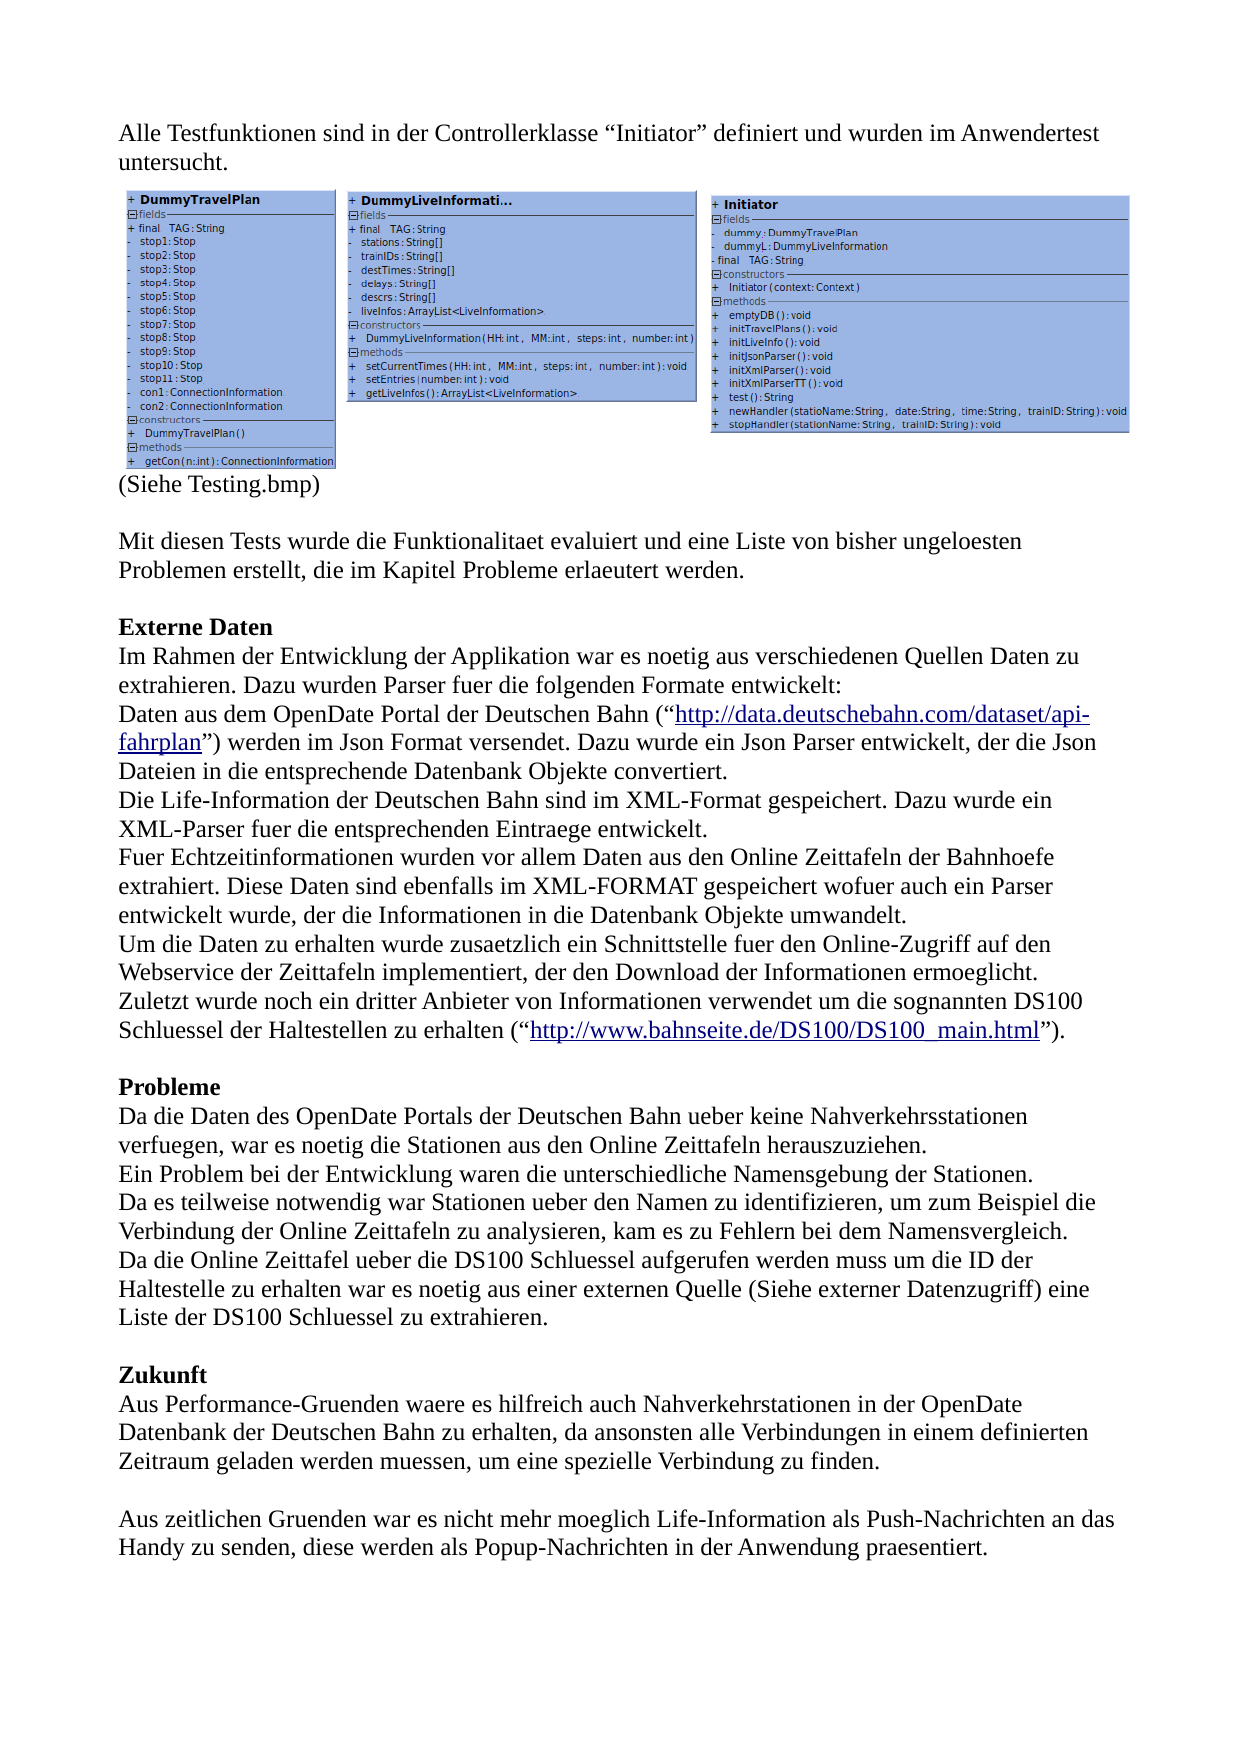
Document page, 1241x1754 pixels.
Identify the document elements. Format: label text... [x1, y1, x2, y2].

text Mit diesen Tests wurde die Funktionalitaet evaluiert und eine Liste von bisher ungeloesten Problemen erstellt, die im Kapitel Probleme erlaeutert werden. [118, 526, 1122, 584]
text Zukunft [118, 1360, 1122, 1389]
text Ein Problem bei der Entwicklung waren die unterschiedliche Namensgebung der Stationen. [118, 1159, 1122, 1187]
text Da es teilweise notwendig war Stationen ueber den Namen zu identifizieren, um zum Beispiel die Verbindung der Online Zeittafeln zu analysieren, kam es zu Fehlern bei dem Namensvergleich. [118, 1187, 1122, 1245]
text (Siehe Testing.bmp) [118, 176, 1122, 497]
text Alle Testfunktionen sind in der Controllerklasse “Initiator” definiert und wurden im Anwendertest untersucht. [118, 118, 1122, 176]
text Im Rahmen der Entwicklung der Applikation war es noetig aus verschiedenen Quellen Daten zu extrahieren. Dazu wurden Parser fuer die folgenden Formate entwickelt: [118, 641, 1122, 699]
text Fuer Echtzeitinformationen wurden vor allem Daten aus den Online Zeittafeln der Bahnhoefe extrahiert. Diese Daten sind ebenfalls im XML-FORMAT gespeichert wofuer auch ein Parser entwickelt wurde, der die Informationen in die Datenbank Objekte umwandelt. [118, 842, 1122, 929]
text Probleme [118, 1072, 1122, 1101]
text Zuletzt wurde noch ein dritter Anbieter von Informationen verwendet um die sognannten DS100 Schluessel der Haltestellen zu erhalten (“http://www.bahnseite.de/DS100/DS100_main.html”). [118, 986, 1122, 1044]
text Die Life-Information der Deutschen Bahn sind im XML-Format gespeichert. Dazu wurde ein XML-Parser fuer die entsprechenden Eintraege entwickelt. [118, 785, 1122, 842]
text Aus zeitlichen Gruenden war es nicht mehr moeglich Life-Information als Push-Nachrichten an das Handy zu senden, diese werden als Popup-Nachrichten in der Anwendung praesentiert. [118, 1504, 1122, 1561]
text Da die Daten des OpenDate Portals der Deutschen Bahn ueber keine Nahverkehrsstationen verfuegen, war es noetig die Stationen aus den Online Zeittafeln herauszuziehen. [118, 1101, 1122, 1159]
text Um die Daten zu erhalten wurde zusaetzlich ein Schnittstelle fuer den Online-Zugriff auf den Webservice der Zeittafeln implementiert, der den Download der Informationen ermoeglicht. [118, 929, 1122, 986]
text Aus Performance-Gruenden waere es hilfreich auch Nahverkehrstationen in der OpenDate Datenbank der Deutschen Bahn zu erhalten, da ansonsten alle Verbindungen in einem definierten Zeitraum geladen werden muessen, um eine spezielle Verbindung zu finden. [118, 1389, 1122, 1475]
text Externe Daten [118, 612, 1122, 641]
text Daten aus dem OpenDate Portal der Deutschen Bahn (“http://data.deutschebahn.com/dataset/api-fahrplan”) werden im Json Format versendet. Dazu wurde ein Json Parser entwickelt, der die Json Dateien in die entsprechende Datenbank Objekte convertiert. [118, 699, 1122, 785]
text Da die Online Zeittafel ueber die DS100 Schluessel aufgerufen werden muss um die ID der Haltestelle zu erhalten war es noetig aus einer externen Quelle (Siehe externer Datenzugriff) eine Liste der DS100 Schluessel zu extrahieren. [118, 1245, 1122, 1331]
picture [125, 189, 1130, 469]
